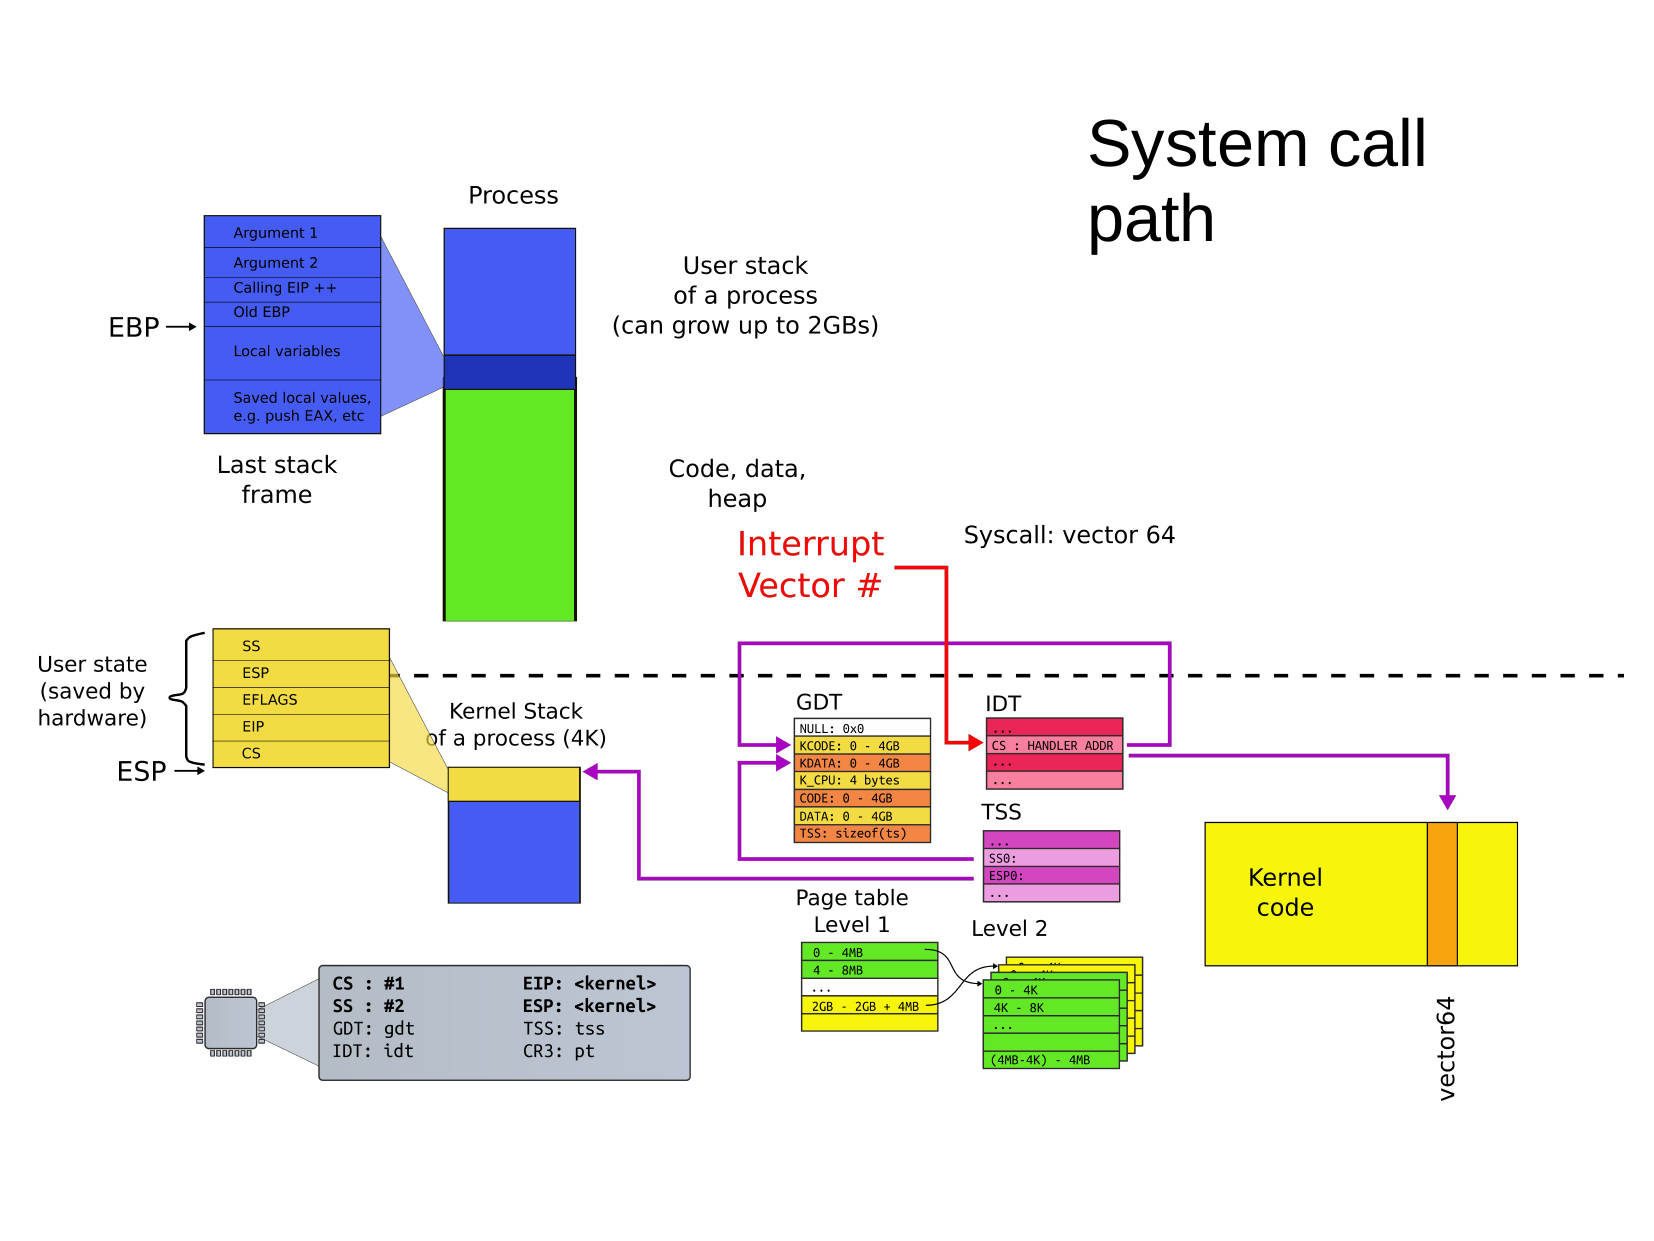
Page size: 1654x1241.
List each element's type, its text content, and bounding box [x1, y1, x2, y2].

list System call path [1087, 105, 1576, 186]
picture [39, 186, 1624, 1101]
